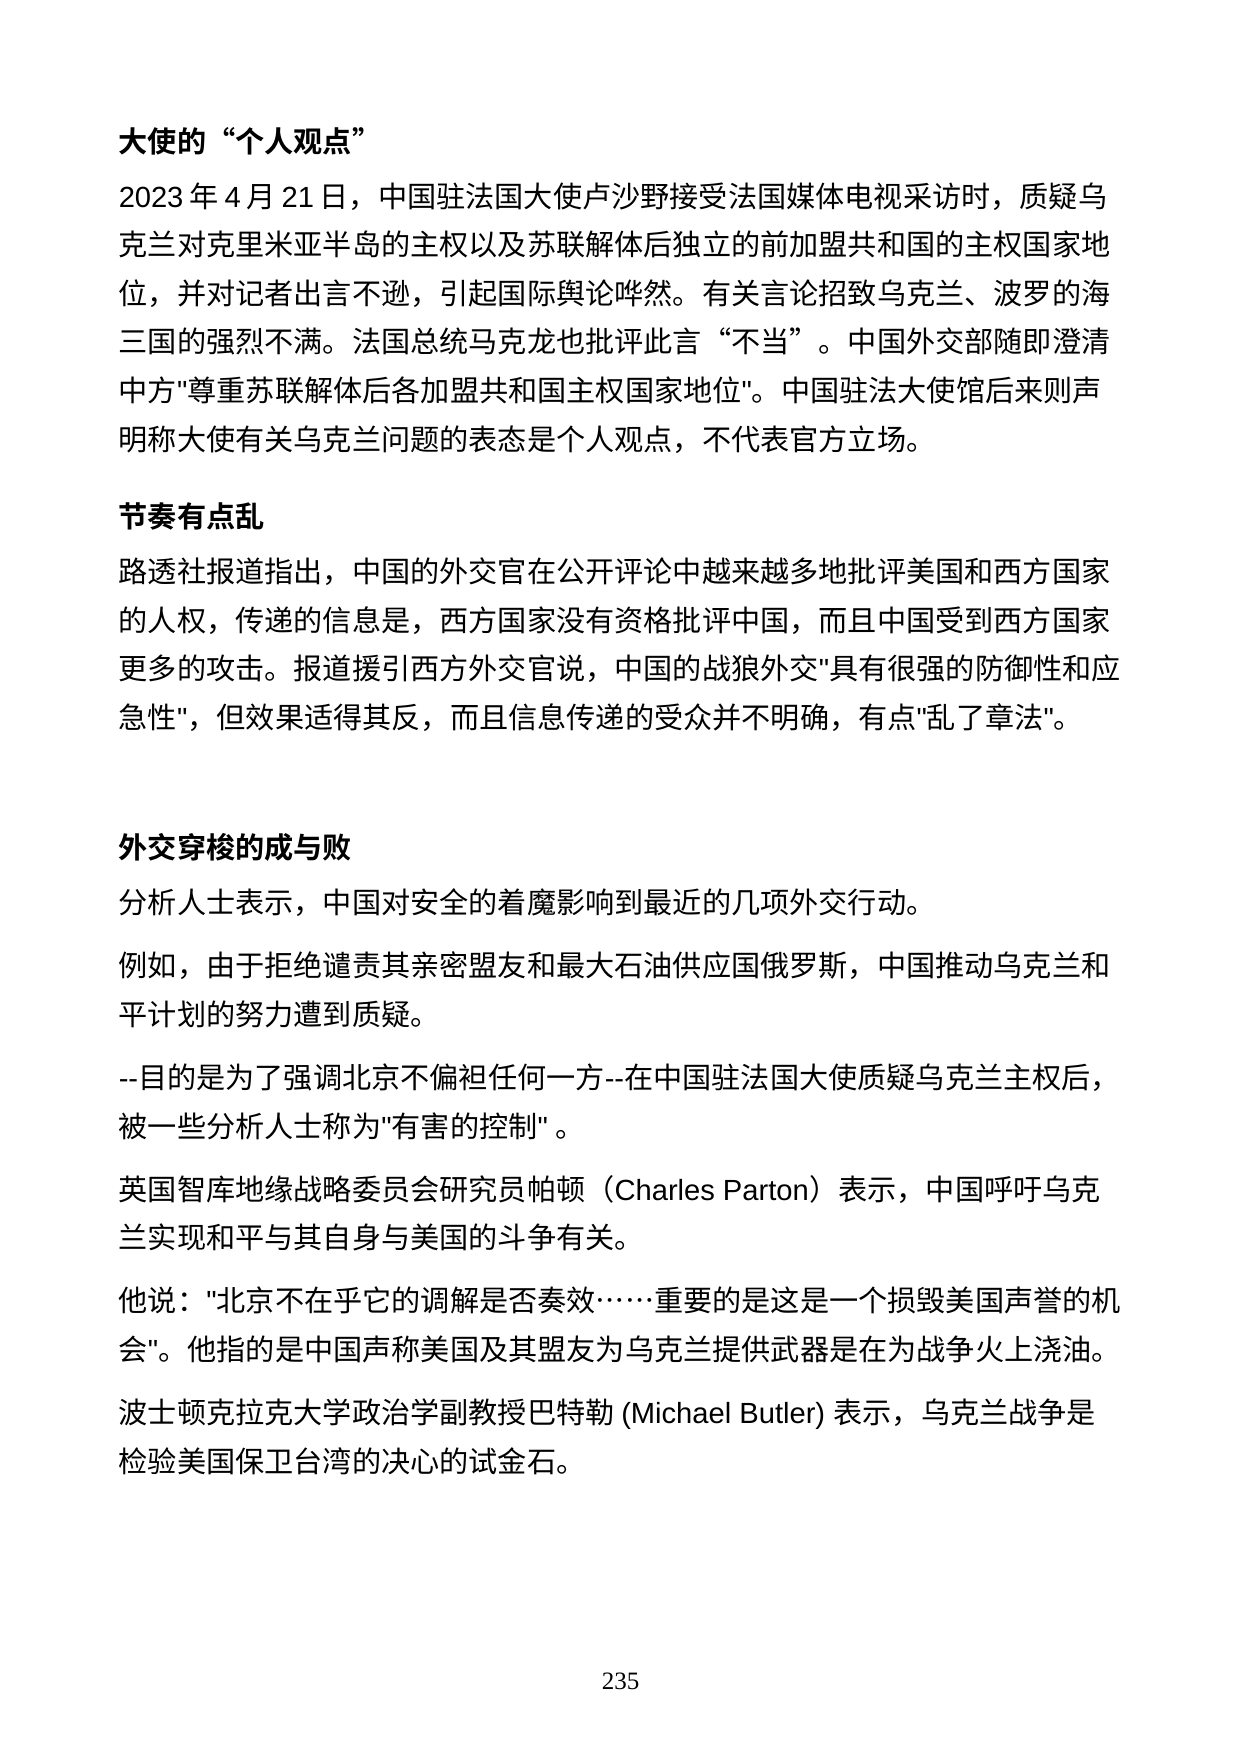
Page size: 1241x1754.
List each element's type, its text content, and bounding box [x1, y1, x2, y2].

subtitle 大使的“个人观点” [118, 118, 1122, 161]
text --目的是为了强调北京不偏袒任何一方--在中国驻法国大使质疑乌克兰主权后，被一些分析人士称为"有害的控制" 。 [118, 1054, 1122, 1145]
subtitle 节奏有点乱 [118, 494, 1122, 536]
text 路透社报道指出，中国的外交官在公开评论中越来越多地批评美国和西方国家的人权，传递的信息是，西方国家没有资格批评中国，而且中国受到西方国家更多的攻击。报道援引西方外交官说，中国的战狼外交"具有很强的防御性和应急性"，但效果适得其反，而且信息传递的受众并不明确，有点"乱了章法"。 [118, 548, 1122, 736]
text 2023年4月21日，中国驻法国大使卢沙野接受法国媒体电视采访时，质疑乌克兰对克里米亚半岛的主权以及苏联解体后独立的前加盟共和国的主权国家地位，并对记者出言不逊，引起国际舆论哗然。有关言论招致乌克兰、波罗的海三国的强烈不满。法国总统马克龙也批评此言“不当”。中国外交部随即澄清中方"尊重苏联解体后各加盟共和国主权国家地位"。中国驻法大使馆后来则声明称大使有关乌克兰问题的表态是个人观点，不代表官方立场。 [118, 173, 1122, 458]
text 例如，由于拒绝谴责其亲密盟友和最大石油供应国俄罗斯，中国推动乌克兰和平计划的努力遭到质疑。 [118, 943, 1122, 1034]
text 他说："北京不在乎它的调解是否奏效……重要的是这是一个损毁美国声誉的机会"。他指的是中国声称美国及其盟友为乌克兰提供武器是在为战争火上浇油。 [118, 1278, 1122, 1369]
text 英国智库地缘战略委员会研究员帕顿（Charles Parton）表示，中国呼吁乌克兰实现和平与其自身与美国的斗争有关。 [118, 1166, 1122, 1257]
subtitle 外交穿梭的成与败 [118, 825, 1122, 867]
text 波士顿克拉克大学政治学副教授巴特勒 (Michael Butler) 表示，乌克兰战争是检验美国保卫台湾的决心的试金石。 [118, 1389, 1122, 1480]
text 分析人士表示，中国对安全的着魔影响到最近的几项外交行动。 [118, 880, 1122, 922]
